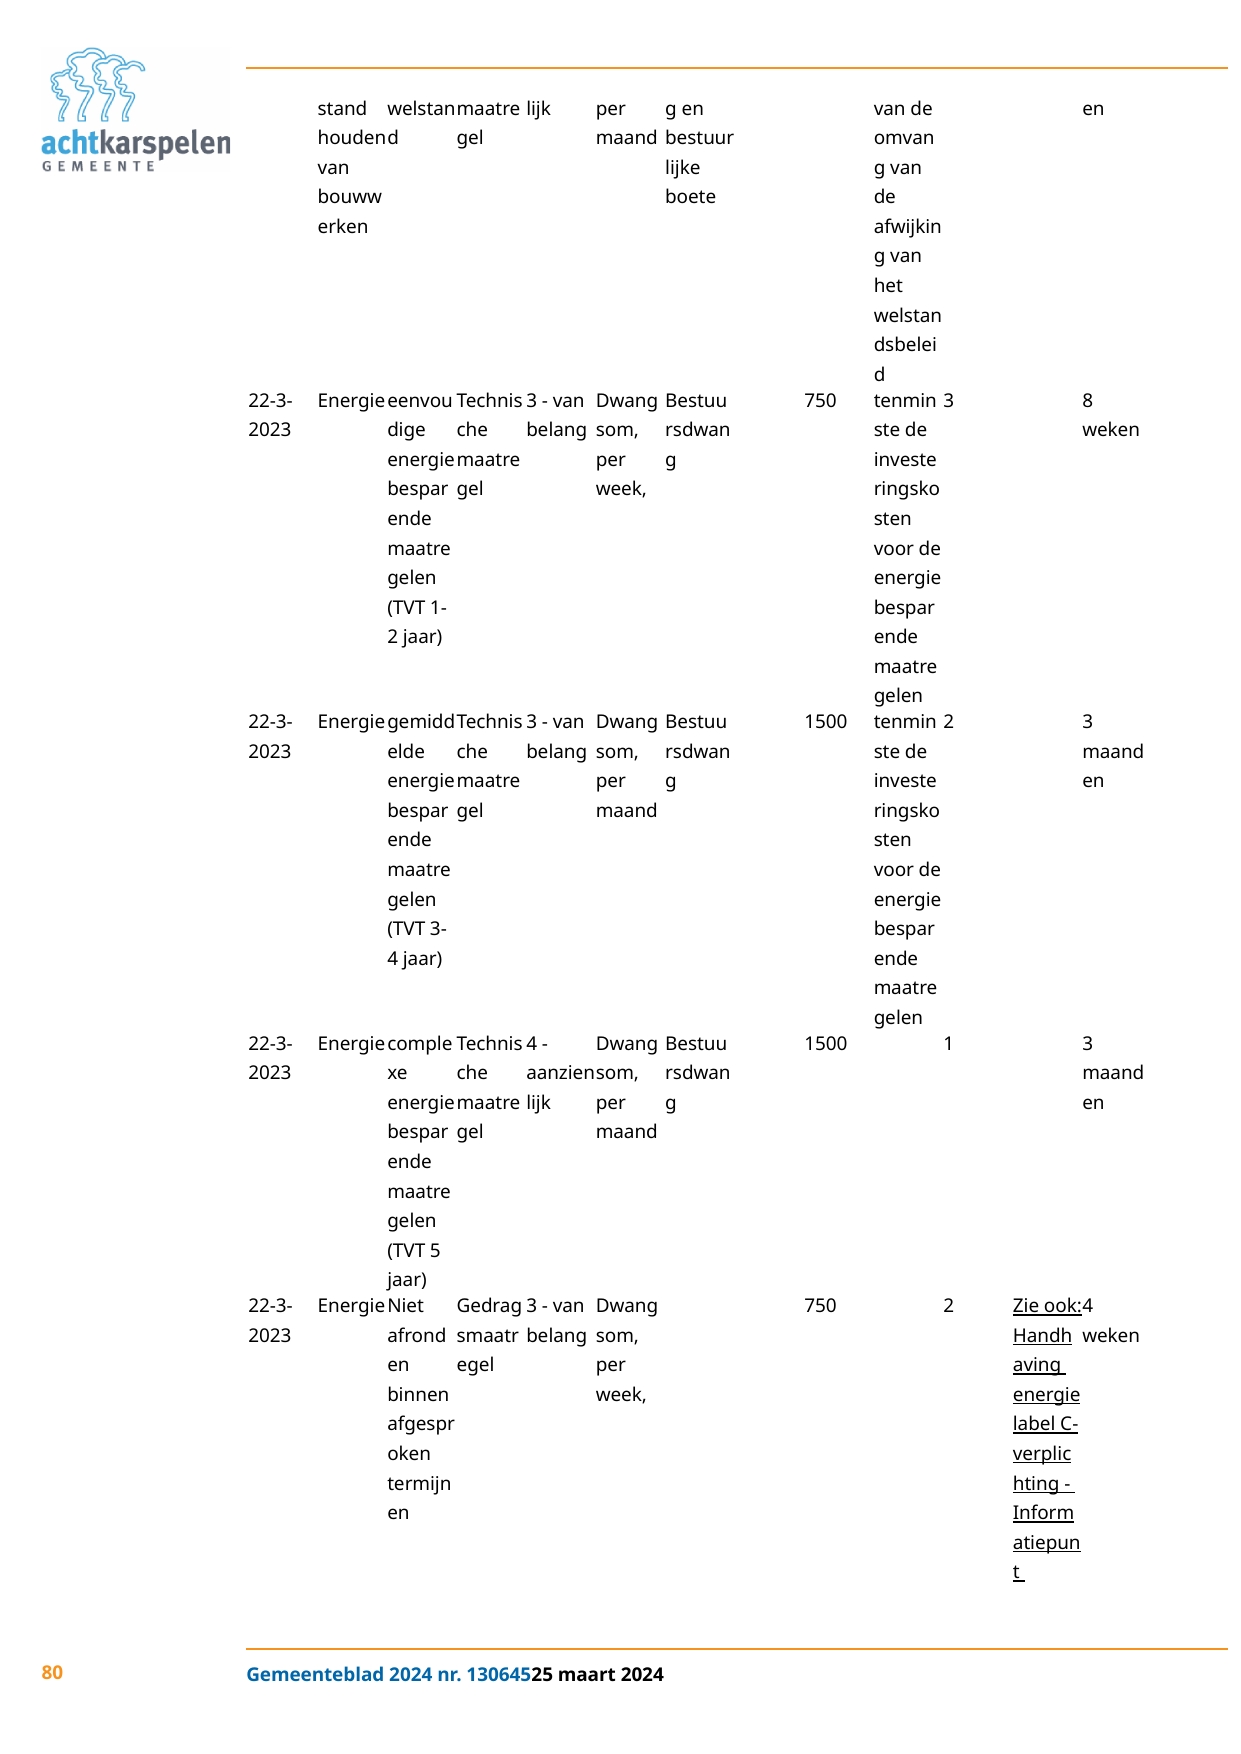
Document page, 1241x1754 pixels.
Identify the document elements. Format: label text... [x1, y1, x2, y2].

table_cell Energie [318, 1292, 387, 1584]
table_cell tenminste de investeringskosten voor de energiebesparende maatregelen [874, 387, 943, 708]
table_cell Energie [318, 387, 387, 708]
table_cell Zie ook: [1013, 1292, 1082, 1314]
table_cell [665, 1292, 734, 1584]
table_cell 1 [943, 1030, 1013, 1292]
table_cell 2 [943, 1292, 1013, 1584]
table_cell 1500 [804, 708, 873, 1030]
table_cell van de omvang van de afwijking van het welstandsbeleid [874, 95, 943, 387]
table_cell 22-3-2023 [248, 1030, 317, 1292]
table_cell [735, 387, 804, 708]
table_cell 1500 [804, 1030, 873, 1292]
table_cell Bestuursdwang [665, 1030, 734, 1292]
table_cell [1013, 387, 1082, 708]
table_cell en [1082, 95, 1152, 387]
table_cell 8 weken [1082, 387, 1152, 708]
table_cell Technische maatregel [456, 1030, 526, 1292]
table_cell per maand [596, 95, 665, 387]
table_cell Handhaving energielabel C-verplichting - Informatiepunt [1013, 1316, 1082, 1584]
table_cell 3 maanden [1082, 1030, 1152, 1292]
table_cell [874, 1030, 943, 1292]
table_cell 3 - van belang [526, 387, 596, 708]
table_cell Technische maatregel [456, 708, 526, 1030]
table_cell Dwangsom, per maand [596, 1030, 665, 1292]
table_cell tenminste de investeringskosten voor de energiebesparende maatregelen [874, 708, 943, 1030]
table_cell welstand [387, 95, 456, 387]
table_cell Energie [318, 708, 387, 1030]
table_cell 4 weken [1082, 1292, 1152, 1584]
table_cell g en bestuurlijke boete [665, 95, 734, 387]
table_cell Niet afronden binnen afgesproken termijnen [387, 1292, 456, 1584]
table_cell Technische maatregel [456, 387, 526, 708]
table_cell Energie [318, 1030, 387, 1292]
table_cell stand houden van bouwwerken [318, 95, 387, 387]
table_cell [735, 1030, 804, 1292]
table_cell gemiddelde energiebesparende maatregelen (TVT 3-4 jaar) [387, 708, 456, 1030]
table_cell 22-3-2023 [248, 1292, 317, 1584]
table_cell complexe energiebesparende maatregelen (TVT 5 jaar) [387, 1030, 456, 1292]
table_cell Dwangsom, per maand [596, 708, 665, 1030]
table_cell [735, 708, 804, 1030]
table_cell Dwangsom, per week, [596, 387, 665, 708]
table_cell [943, 95, 1013, 387]
table_cell Dwangsom, per week, [596, 1292, 665, 1584]
table_cell eenvoudige energiebesparende maatregelen (TVT 1-2 jaar) [387, 387, 456, 708]
table_cell [804, 95, 873, 387]
table_cell 4 - aanzienlijk [526, 1030, 596, 1292]
table_cell [1013, 95, 1082, 387]
table_cell 3 [943, 387, 1013, 708]
table_cell [248, 95, 317, 387]
table_cell Bestuursdwang [665, 708, 734, 1030]
table_cell 3 - van belang [526, 1292, 596, 1584]
picture [41, 47, 231, 172]
table_cell 22-3-2023 [248, 708, 317, 1030]
table_cell 750 [804, 1292, 873, 1584]
table_cell [1013, 1030, 1082, 1292]
table_cell Gedragsmaatregel [456, 1292, 526, 1584]
table_cell [1013, 708, 1082, 1030]
table_cell lijk [526, 95, 596, 387]
table_cell 750 [804, 387, 873, 708]
table_cell 2 [943, 708, 1013, 1030]
table_cell [874, 1292, 943, 1584]
table_cell 22-3-2023 [248, 387, 317, 708]
table_cell [735, 1292, 804, 1584]
table_cell [735, 95, 804, 387]
table_cell 3 maanden [1082, 708, 1152, 1030]
table_cell 3 - van belang [526, 708, 596, 1030]
table_cell maatregel [456, 95, 526, 387]
table_cell Bestuursdwang [665, 387, 734, 708]
